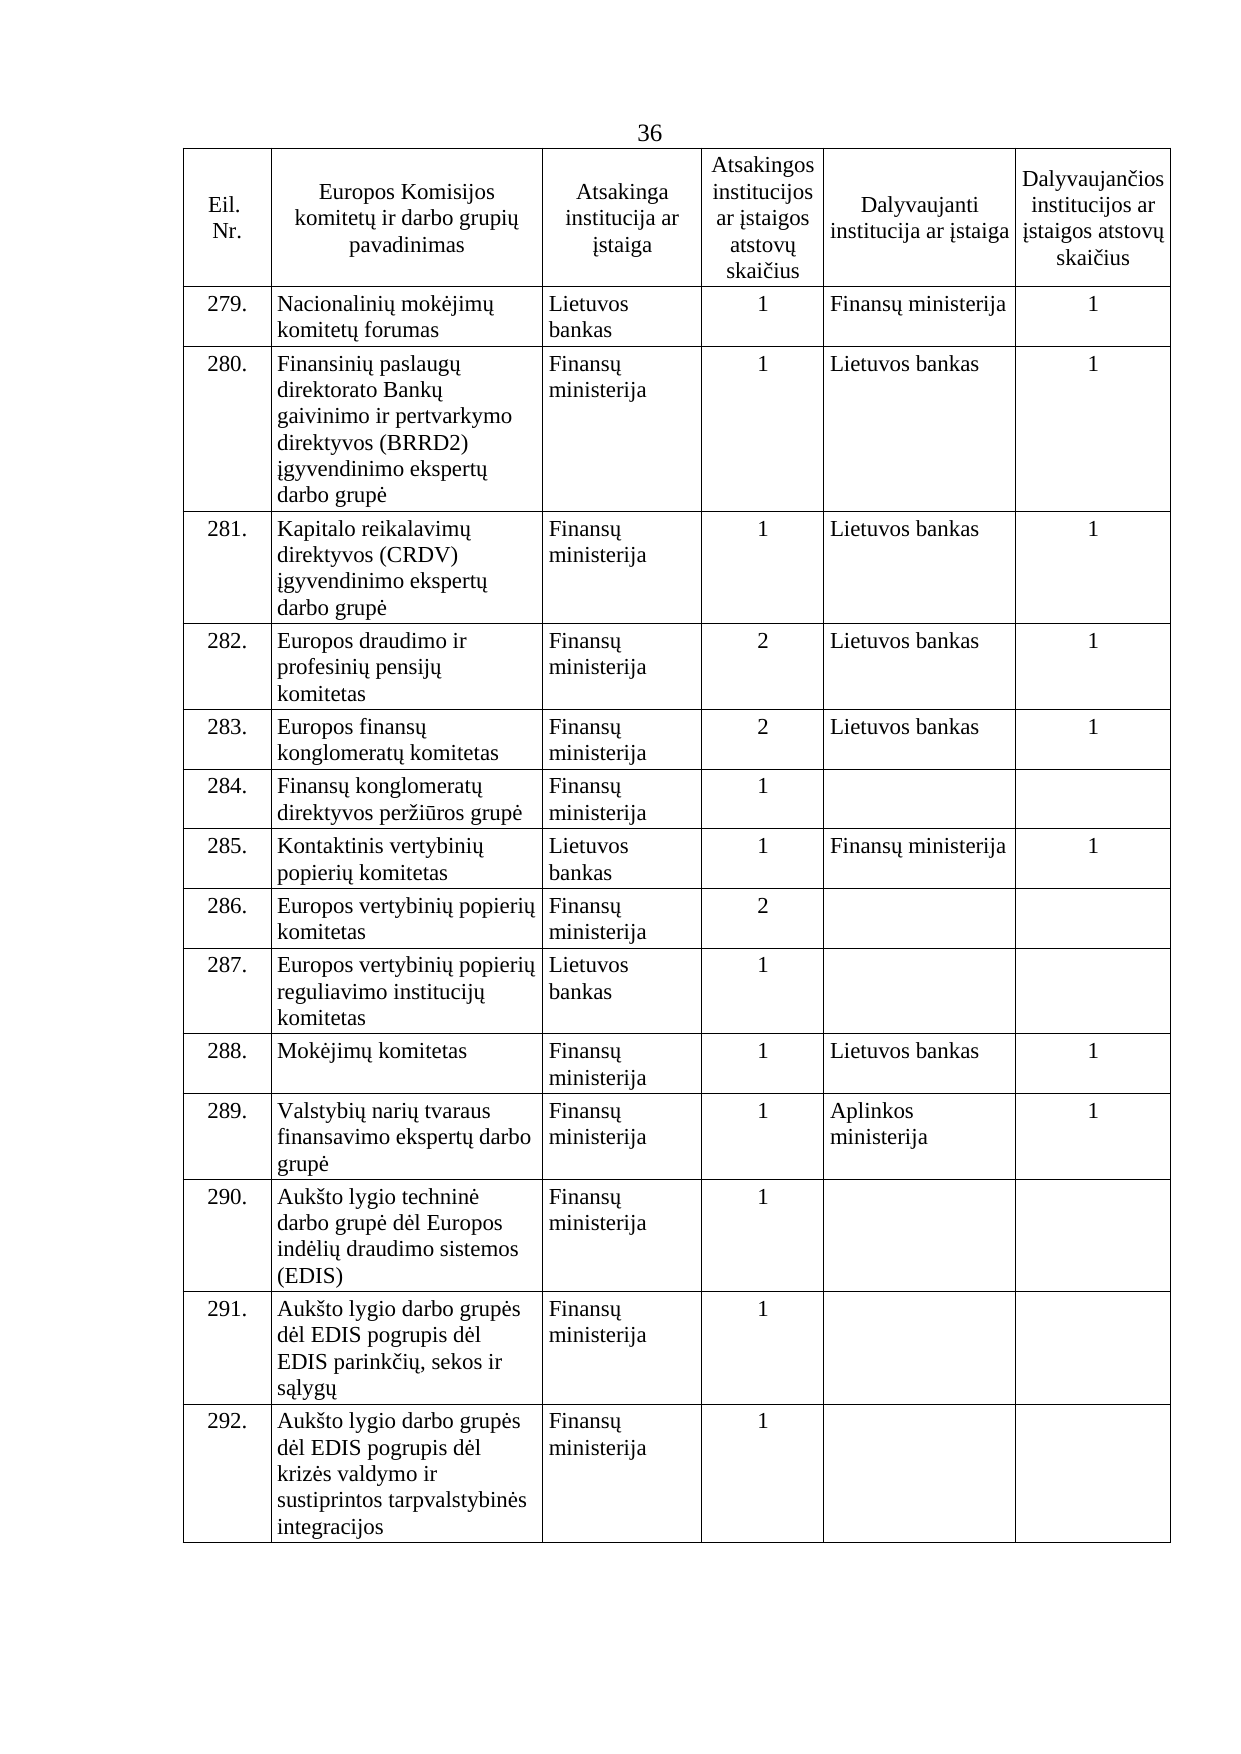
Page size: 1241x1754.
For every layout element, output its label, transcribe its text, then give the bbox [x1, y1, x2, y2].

table_cell 282. [184, 624, 271, 709]
table_cell 285. [184, 829, 271, 888]
table_cell [824, 1292, 1015, 1403]
table_cell 1 [702, 1405, 823, 1542]
table_cell Finansinių paslaugų direktorato Bankų gaivinimo ir pertvarkymo direktyvos (BRRD2) įgyvendinimo ekspertų darbo grupė [272, 347, 542, 511]
table_cell 2 [702, 710, 823, 769]
table_cell 1 [1016, 512, 1170, 623]
table_cell Europos vertybinių popierių komitetas [272, 889, 542, 947]
table_cell Finansų ministerija [543, 512, 701, 623]
table_cell Lietuvos bankas [824, 347, 1015, 511]
table_cell 280. [184, 347, 271, 511]
table_cell Europos draudimo ir profesinių pensijų komitetas [272, 624, 542, 709]
table_cell 288. [184, 1034, 271, 1093]
table_cell Lietuvos bankas [824, 624, 1015, 709]
table_cell 1 [1016, 347, 1170, 511]
table_cell 1 [1016, 829, 1170, 888]
table_cell [824, 770, 1015, 828]
table_cell Kapitalo reikalavimų direktyvos (CRDV) įgyvendinimo ekspertų darbo grupė [272, 512, 542, 623]
table_cell Lietuvos bankas [543, 829, 701, 888]
table_cell 283. [184, 710, 271, 769]
table_cell 1 [1016, 1034, 1170, 1093]
table_cell [824, 889, 1015, 947]
table_cell Finansų ministerija [543, 1094, 701, 1179]
table_cell 292. [184, 1405, 271, 1542]
table_cell [1016, 1405, 1170, 1542]
table_cell 291. [184, 1292, 271, 1403]
table_cell 1 [702, 1292, 823, 1403]
table_cell Mokėjimų komitetas [272, 1034, 542, 1093]
table_cell 1 [702, 949, 823, 1033]
table_cell Finansų ministerija [543, 624, 701, 709]
table_cell Lietuvos bankas [824, 1034, 1015, 1093]
table_cell 1 [702, 287, 823, 346]
table_cell Finansų konglomeratų direktyvos peržiūros grupė [272, 770, 542, 828]
table_cell 279. [184, 287, 271, 346]
table_cell [824, 1180, 1015, 1291]
table_cell 284. [184, 770, 271, 828]
table_cell 281. [184, 512, 271, 623]
table_cell Europos vertybinių popierių reguliavimo institucijų komitetas [272, 949, 542, 1033]
table_cell [1016, 770, 1170, 828]
table_cell Lietuvos bankas [543, 287, 701, 346]
table_cell 1 [1016, 624, 1170, 709]
table_cell Aukšto lygio darbo grupės dėl EDIS pogrupis dėl EDIS parinkčių, sekos ir sąlygų [272, 1292, 542, 1403]
table_cell Aukšto lygio techninė darbo grupė dėl Europos indėlių draudimo sistemos (EDIS) [272, 1180, 542, 1291]
table_cell 290. [184, 1180, 271, 1291]
table_cell 1 [702, 770, 823, 828]
table_cell 1 [702, 1034, 823, 1093]
table_cell 289. [184, 1094, 271, 1179]
table_cell Aplinkos ministerija [824, 1094, 1015, 1179]
table_cell 2 [702, 889, 823, 947]
table_cell Lietuvos bankas [824, 512, 1015, 623]
table_cell 286. [184, 889, 271, 947]
table_header Dalyvaujanti institucija ar įstaiga [824, 149, 1015, 286]
table_cell Finansų ministerija [543, 1292, 701, 1403]
table_cell Lietuvos bankas [824, 710, 1015, 769]
table_cell Finansų ministerija [543, 1034, 701, 1093]
table_header Eil. Nr. [184, 149, 271, 286]
table_cell Aukšto lygio darbo grupės dėl EDIS pogrupis dėl krizės valdymo ir sustiprintos tarpvalstybinės integracijos [272, 1405, 542, 1542]
table_cell [1016, 889, 1170, 947]
table_cell 2 [702, 624, 823, 709]
table_cell [1016, 1292, 1170, 1403]
table_cell [1016, 1180, 1170, 1291]
table_cell Finansų ministerija [543, 770, 701, 828]
table_cell 1 [702, 347, 823, 511]
table_cell Kontaktinis vertybinių popierių komitetas [272, 829, 542, 888]
table_cell Lietuvos bankas [543, 949, 701, 1033]
table_cell Finansų ministerija [543, 1405, 701, 1542]
table_cell [824, 949, 1015, 1033]
table_cell [824, 1405, 1015, 1542]
table_header Europos Komisijos komitetų ir darbo grupių pavadinimas [272, 149, 542, 286]
table_cell Europos finansų konglomeratų komitetas [272, 710, 542, 769]
table_cell 1 [1016, 710, 1170, 769]
table_header Atsakinga institucija ar įstaiga [543, 149, 701, 286]
table_cell Finansų ministerija [543, 710, 701, 769]
table_cell 1 [1016, 287, 1170, 346]
table_cell Finansų ministerija [543, 1180, 701, 1291]
table_cell Valstybių narių tvaraus finansavimo ekspertų darbo grupė [272, 1094, 542, 1179]
table_cell Nacionalinių mokėjimų komitetų forumas [272, 287, 542, 346]
table_cell Finansų ministerija [543, 889, 701, 947]
table_cell 1 [702, 1180, 823, 1291]
table_header Dalyvaujančios institucijos ar įstaigos atstovų skaičius [1016, 149, 1170, 286]
table_cell Finansų ministerija [543, 347, 701, 511]
table_cell 1 [702, 829, 823, 888]
table_header Atsakingos institucijos ar įstaigos atstovų skaičius [702, 149, 823, 286]
table_cell [1016, 949, 1170, 1033]
table_cell 1 [702, 512, 823, 623]
table_cell Finansų ministerija [824, 829, 1015, 888]
table_cell 287. [184, 949, 271, 1033]
table_cell 1 [702, 1094, 823, 1179]
table_cell Finansų ministerija [824, 287, 1015, 346]
table_cell 1 [1016, 1094, 1170, 1179]
